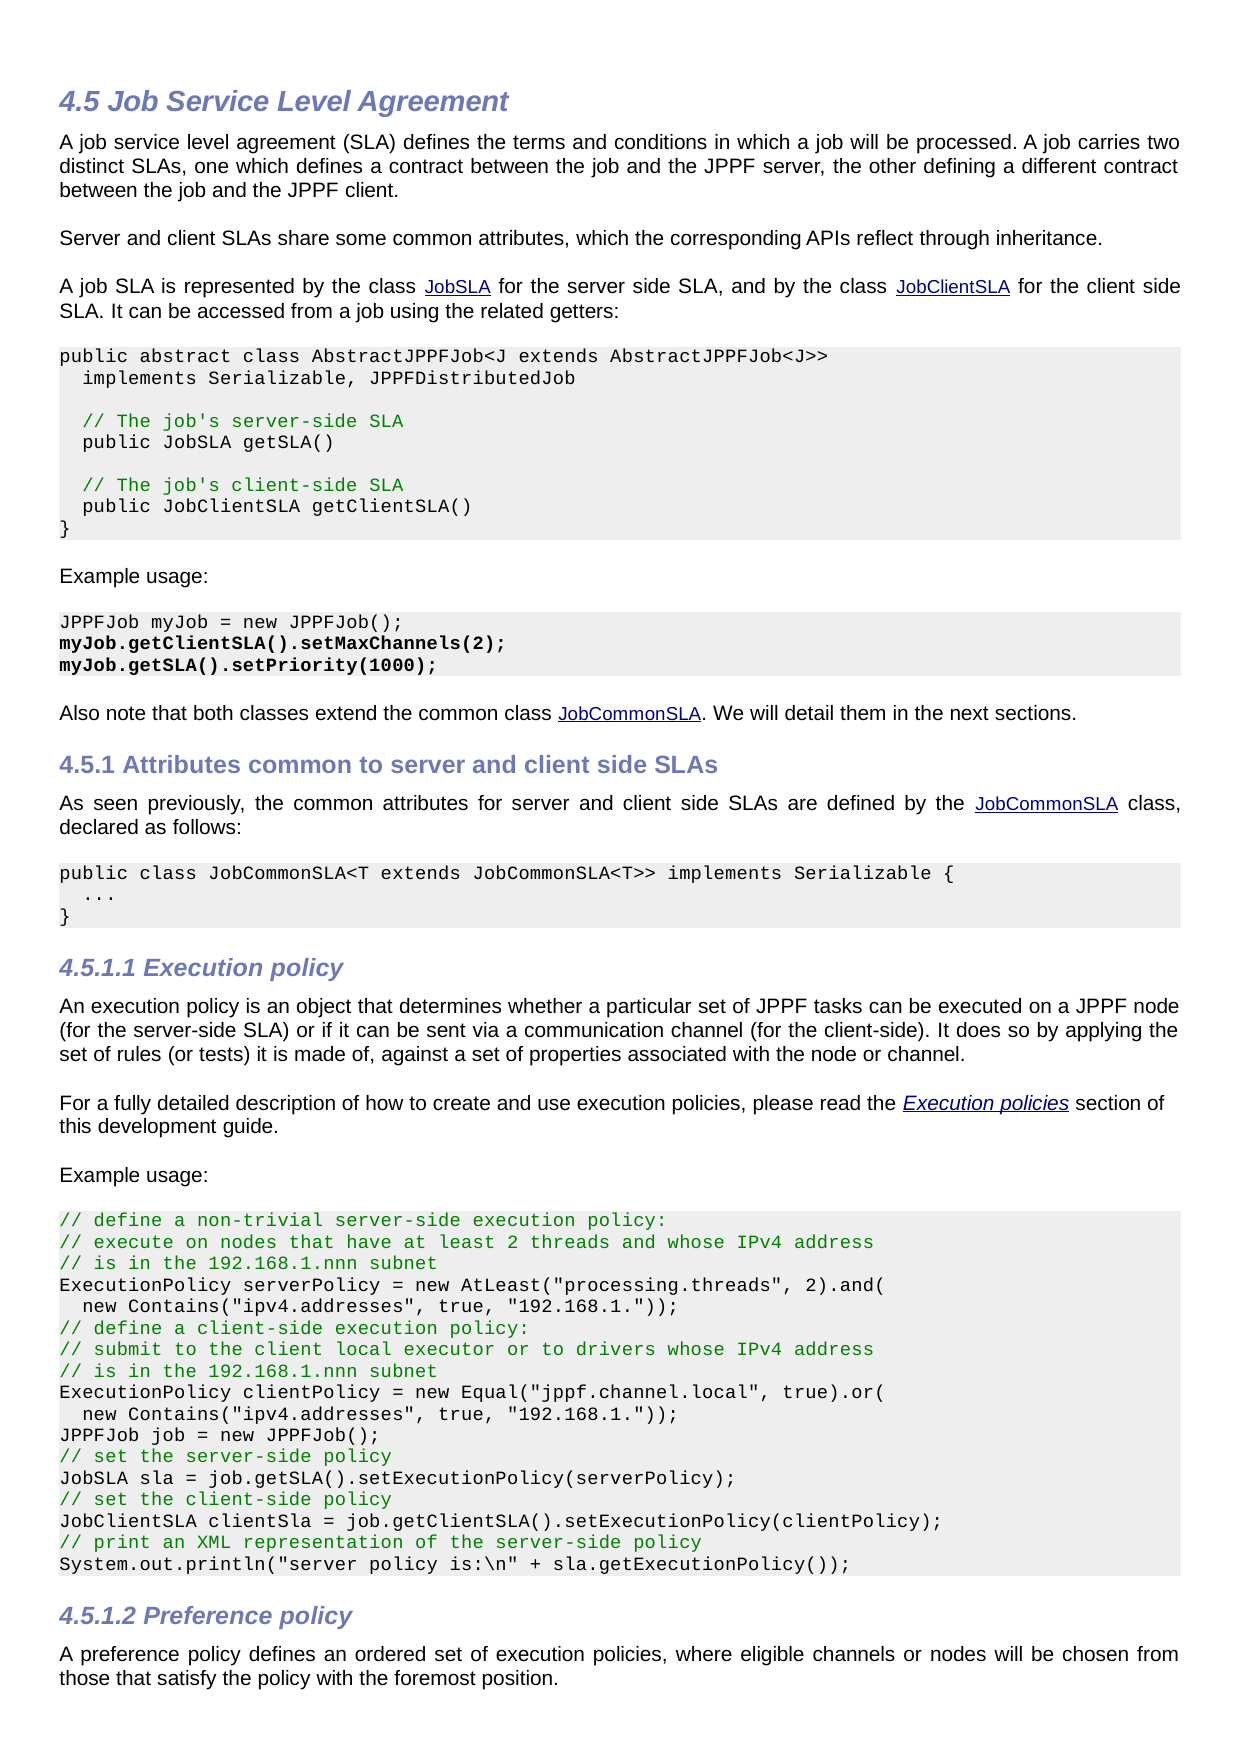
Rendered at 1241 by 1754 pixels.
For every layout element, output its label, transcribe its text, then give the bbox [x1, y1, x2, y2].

text Example usage: [59, 564, 1181, 588]
text // define a non-trivial server-side execution policy: [59, 1211, 1181, 1232]
text new Contains("ipv4.addresses", true, "192.168.1.")); [59, 1404, 1181, 1425]
text A preference policy defines an ordered set of execution policies, where eligible channels or nodes will be chosen from those that satisfy the policy with the foremost position. [59, 1642, 1181, 1690]
text ExecutionPolicy serverPolicy = new AtLeast("processing.threads", 2).and( [59, 1275, 1181, 1297]
text A job SLA is represented by the class JobSLA for the server side SLA, and by the class JobClientSLA for the client side SLA. It can be accessed from a job using the related getters: [59, 274, 1181, 323]
text // print an XML representation of the server-side policy [59, 1533, 1181, 1554]
text Also note that both classes extend the common class JobCommonSLA. We will detail them in the next sections. [59, 700, 1181, 724]
text } [59, 906, 1181, 928]
text myJob.getClientSLA().setMaxChannels(2); [59, 633, 1181, 655]
text Server and client SLAs share some common attributes, which the corresponding APIs reflect through inheritance. [59, 226, 1181, 250]
subtitle Attributes common to server and client side SLAs [59, 749, 1181, 778]
text // set the server-side policy [59, 1447, 1181, 1468]
text implements Serializable, JPPFDistributedJob [59, 368, 1181, 389]
text For a fully detailed description of how to create and use execution policies, please read the Execution policies section of this development guide. [59, 1090, 1181, 1138]
text myJob.getSLA().setPriority(1000); [59, 655, 1181, 676]
text // The job's server-side SLA [59, 411, 1181, 432]
text JobSLA sla = job.getSLA().setExecutionPolicy(serverPolicy); [59, 1468, 1181, 1490]
text System.out.println("server policy is:\n" + sla.getExecutionPolicy()); [59, 1554, 1181, 1576]
text // submit to the client local executor or to drivers whose IPv4 address [59, 1339, 1181, 1361]
subtitle Preference policy [59, 1601, 1181, 1629]
text // The job's client-side SLA [59, 475, 1181, 497]
text // is in the 192.168.1.nnn subnet [59, 1361, 1181, 1382]
subtitle Execution policy [59, 953, 1181, 982]
subtitle Job Service Level Agreement [59, 84, 1181, 118]
text A job service level agreement (SLA) defines the terms and conditions in which a job will be processed. A job carries two distinct SLAs, one which defines a contract between the job and the JPPF server, the other defining a different contract between the job and the JPPF client. [59, 130, 1181, 202]
text An execution policy is an object that determines whether a particular set of JPPF tasks can be executed on a JPPF node (for the server-side SLA) or if it can be sent via a communication channel (for the client-side). It does so by applying the set of rules (or tests) it is made of, against a set of properties associated with the node or channel. [59, 994, 1181, 1066]
text ... [59, 885, 1181, 906]
text // set the client-side policy [59, 1490, 1181, 1511]
text ExecutionPolicy clientPolicy = new Equal("jppf.channel.local", true).or( [59, 1382, 1181, 1404]
text // define a client-side execution policy: [59, 1318, 1181, 1339]
text JPPFJob job = new JPPFJob(); [59, 1425, 1181, 1447]
text // execute on nodes that have at least 2 threads and whose IPv4 address [59, 1232, 1181, 1254]
text As seen previously, the common attributes for server and client side SLAs are defined by the JobCommonSLA class, declared as follows: [59, 791, 1181, 839]
text JPPFJob myJob = new JPPFJob(); [59, 612, 1181, 633]
text } [59, 518, 1181, 540]
text public JobSLA getSLA() [59, 432, 1181, 454]
text public JobClientSLA getClientSLA() [59, 497, 1181, 518]
text Example usage: [59, 1163, 1181, 1187]
text new Contains("ipv4.addresses", true, "192.168.1.")); [59, 1297, 1181, 1318]
text JobClientSLA clientSla = job.getClientSLA().setExecutionPolicy(clientPolicy); [59, 1511, 1181, 1533]
text public abstract class AbstractJPPFJob<J extends AbstractJPPFJob<J>> [59, 347, 1181, 368]
text public class JobCommonSLA<T extends JobCommonSLA<T>> implements Serializable { [59, 863, 1181, 885]
text // is in the 192.168.1.nnn subnet [59, 1254, 1181, 1275]
